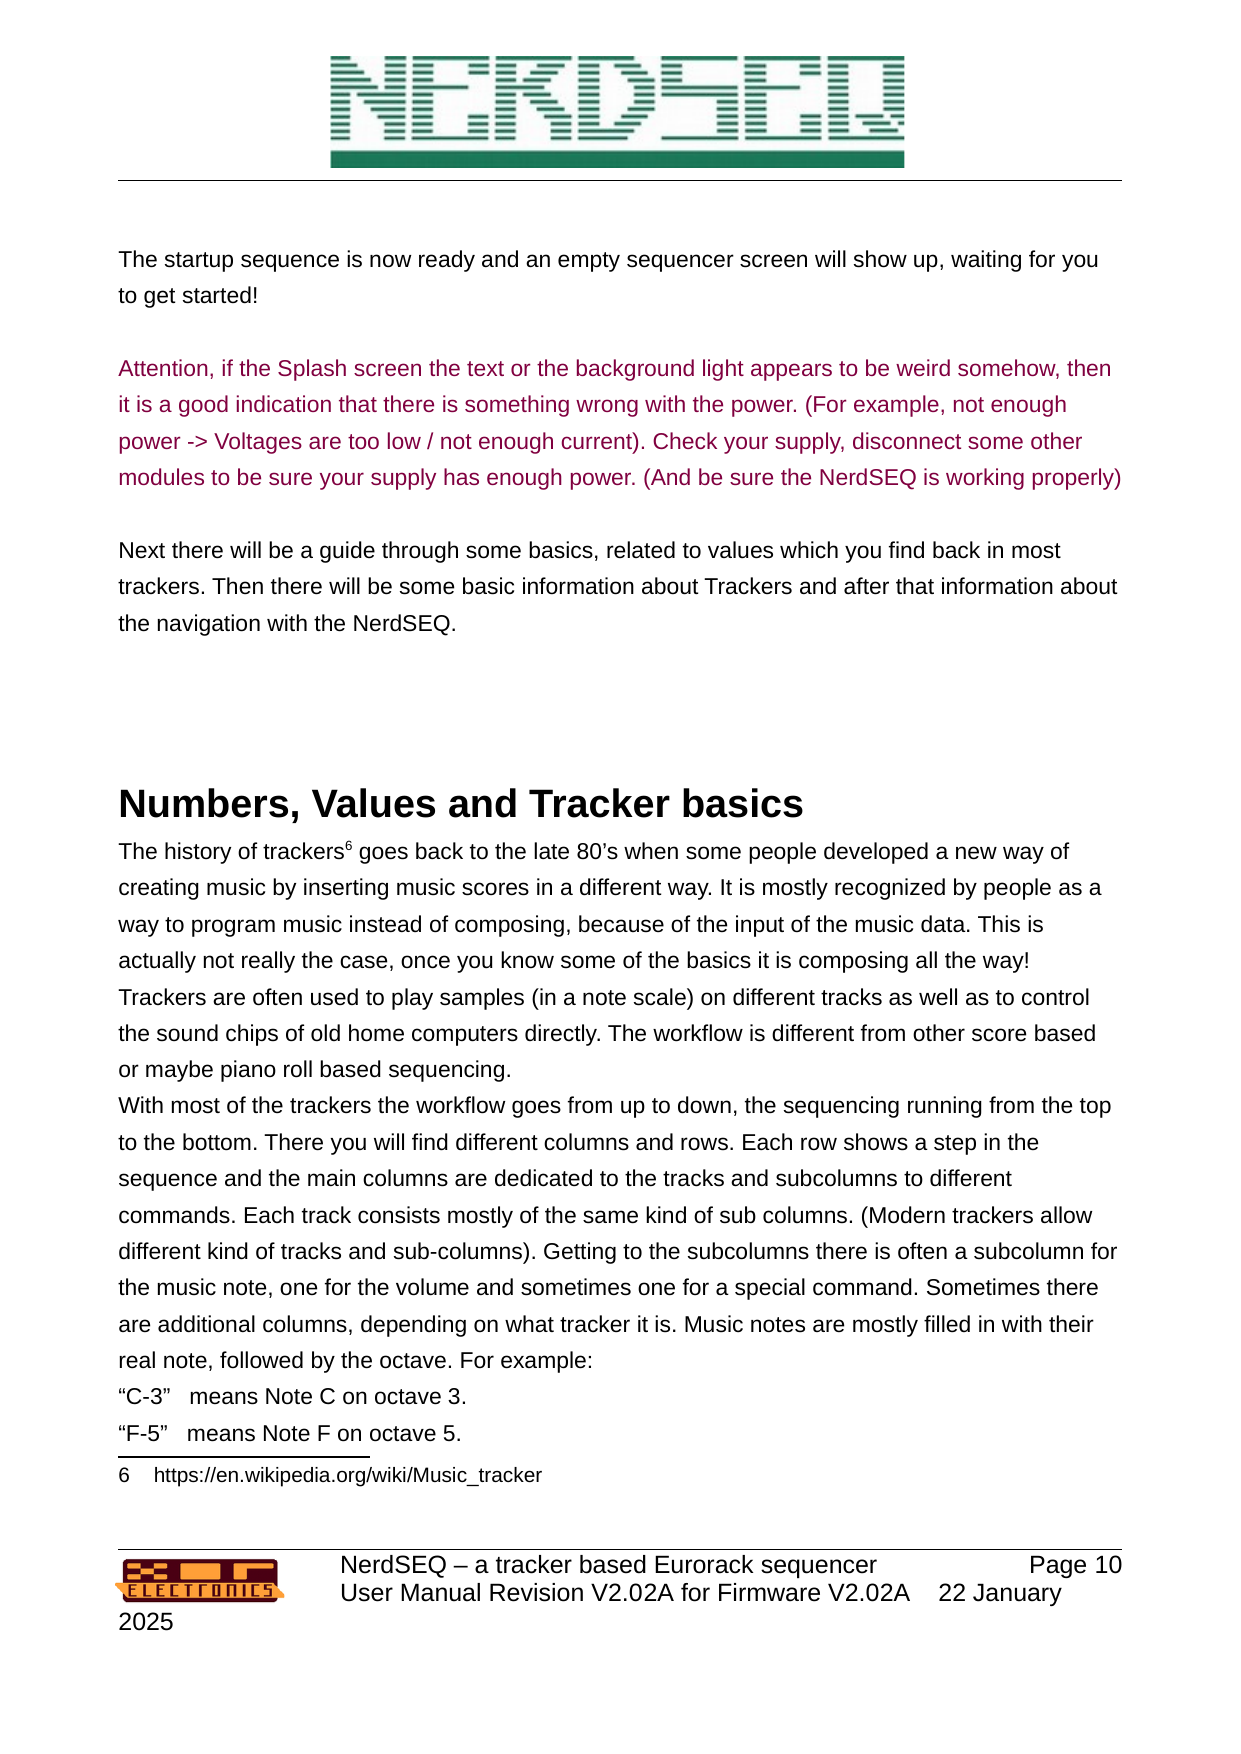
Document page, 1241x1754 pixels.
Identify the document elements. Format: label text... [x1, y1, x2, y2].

text Trackers are often used to play samples (in a note scale) on different tracks as well as to control the sound chips of old home computers directly. The workflow is different from other score based or maybe piano roll based sequencing. [118, 983, 1122, 1082]
text “F-5” means Note F on octave 5. [118, 1420, 1122, 1446]
text The history of trackers goes back to the late 80’s when some people developed a new way of creating music by inserting music scores in a different way. It is mostly recognized by people as a way to program music instead of composing, because of the input of the music data. This is actually not really the case, once you know some of the basics it is composing all the way! [118, 838, 1122, 973]
picture [330, 56, 905, 168]
text Next there will be a guide through some basics, related to values which you find back in most trackers. Then there will be some basic information about Trackers and after that information about the navigation with the NerdSEQ. [118, 537, 1122, 636]
picture [115, 1555, 285, 1605]
text Attention, if the Splash screen the text or the background light appears to be weird somehow, then it is a good indication that there is something wrong with the power. (For example, not enough power -> Voltages are too low / not enough current). Check your supply, disconnect some other modules to be sure your supply has enough power. (And be sure the NerdSEQ is working properly) [118, 355, 1122, 490]
text https://en.wikipedia.org/wiki/Music_tracker [118, 1463, 1122, 1487]
text With most of the trackers the workflow goes from up to down, the sequencing running from the top to the bottom. There you will find different columns and rows. Each row shows a step in the sequence and the main columns are dedicated to the tracks and subcolumns to different commands. Each track consists mostly of the same kind of sub columns. (Modern trackers allow different kind of tracks and sub-columns). Getting to the subcolumns there is often a subcolumn for the music note, one for the volume and sometimes one for a special command. Sometimes there are additional columns, depending on what tracker it is. Music notes are mostly filled in with their real note, followed by the octave. For example: [118, 1092, 1122, 1373]
text The startup sequence is now ready and an empty sequencer screen will show up, waiting for you to get started! [118, 246, 1122, 309]
text “C-3” means Note C on octave 3. [118, 1383, 1122, 1410]
subtitle Numbers, Values and Tracker basics [118, 780, 1122, 826]
